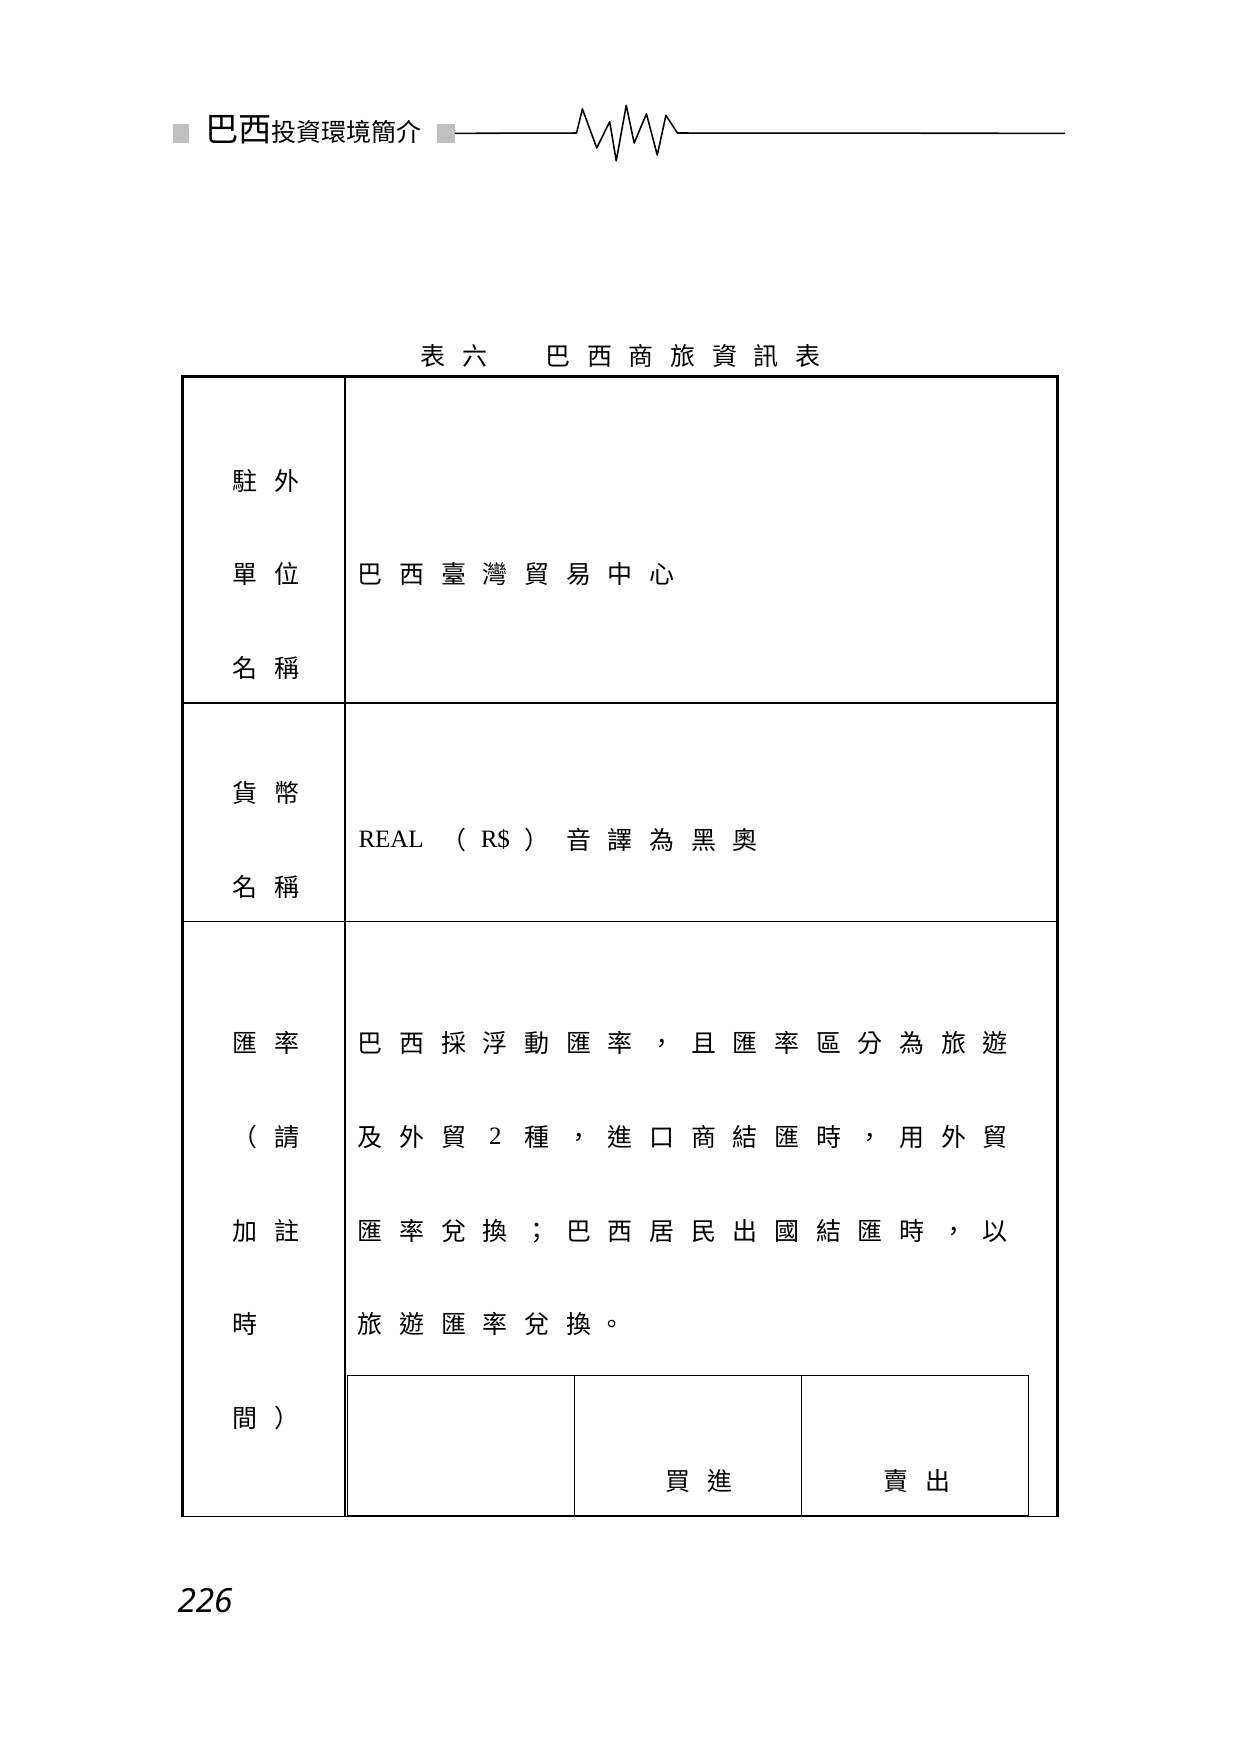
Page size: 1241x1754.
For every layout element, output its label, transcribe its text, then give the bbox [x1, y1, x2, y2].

table_cell 匯率（請加註時間） [184, 922, 344, 1516]
table_header 駐外單位名稱 [184, 378, 344, 702]
table_header 買進 [575, 1376, 801, 1514]
table_header 巴西臺灣貿易中心 [346, 378, 1056, 702]
table_header [348, 1376, 574, 1514]
table_cell 貨幣名稱 [184, 704, 344, 921]
table_header 賣出 [802, 1376, 1028, 1514]
text 表六 巴西商旅資訊表 [183, 313, 1058, 375]
table_cell REAL（R$）音譯為黑奧 [346, 704, 1056, 921]
table_cell 巴西採浮動匯率，且匯率區分為旅遊及外貿2種，進口商結匯時，用外貿匯率兌換；巴西居民出國結匯時，以旅遊匯率兌換。 [346, 922, 1056, 1516]
